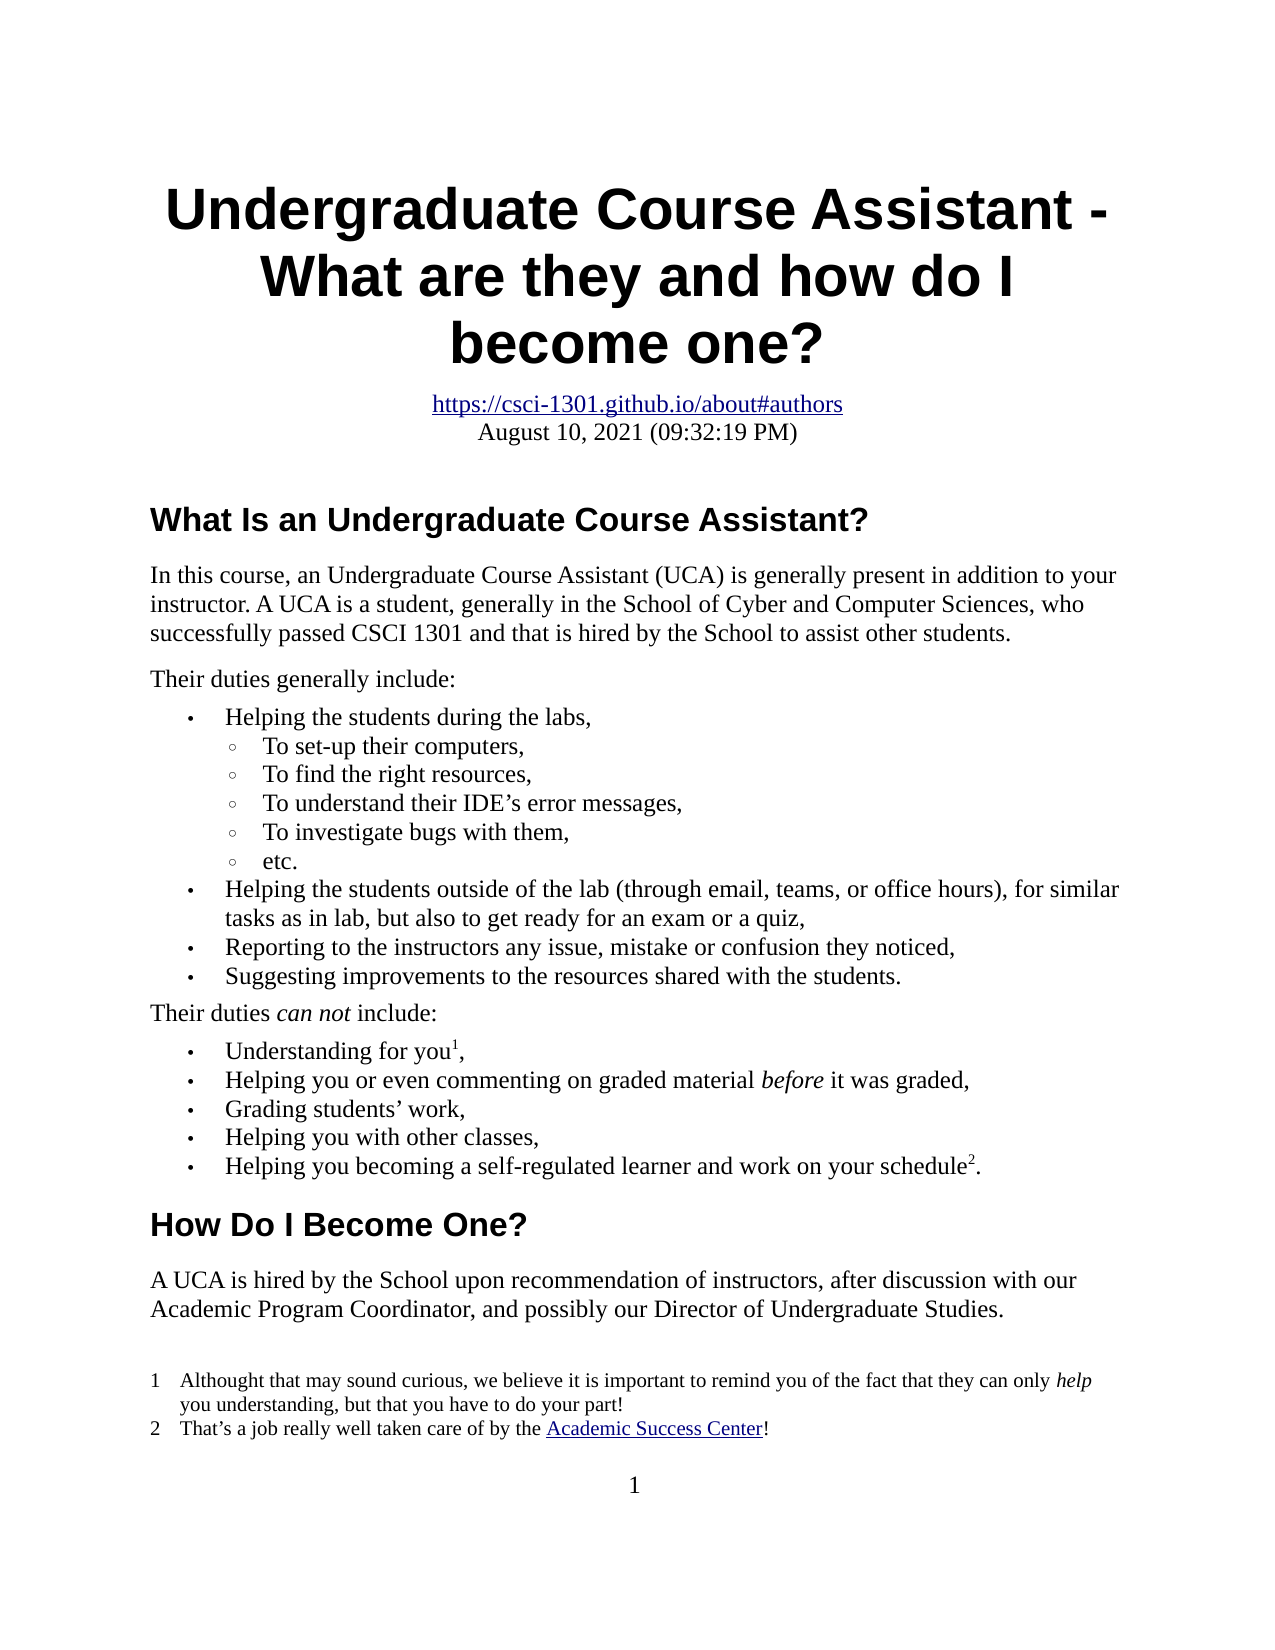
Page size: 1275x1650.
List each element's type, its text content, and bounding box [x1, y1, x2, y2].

subtitle How Do I Become One? [150, 1205, 1125, 1243]
list Helping you or even commenting on graded material before it was graded, [187, 1065, 1125, 1094]
text Their duties can not include: [150, 998, 1125, 1027]
list To understand their IDE’s error messages, [225, 788, 1125, 817]
list Suggesting improvements to the resources shared with the students. [187, 961, 1125, 989]
list Understanding for you, [187, 1036, 1125, 1065]
list To set-up their computers, [225, 731, 1125, 759]
list Helping the students during the labs, [187, 702, 1125, 731]
title Undergraduate Course Assistant - What are they and how do I become one? [150, 175, 1125, 376]
list To investigate bugs with them, [225, 817, 1125, 846]
text A UCA is hired by the School upon recommendation of instructors, after discussion with our Academic Program Coordinator, and possibly our Director of Undergraduate Studies. [150, 1265, 1125, 1322]
subtitle What Is an Undergraduate Course Assistant? [150, 500, 1125, 539]
list Reporting to the instructors any issue, mistake or confusion they noticed, [187, 932, 1125, 961]
list That’s a job really well taken care of by the Academic Success Center! [150, 1416, 1125, 1440]
text https://csci-1301.github.io/about#authors [150, 389, 1125, 417]
list Helping the students outside of the lab (through email, teams, or office hours), for similar tasks as in lab, but also to get ready for an exam or a quiz, [187, 874, 1125, 932]
list etc. [225, 846, 1125, 874]
list Helping you becoming a self-regulated learner and work on your schedule. [187, 1151, 1125, 1180]
text Their duties generally include: [150, 664, 1125, 693]
list To find the right resources, [225, 759, 1125, 788]
list Helping you with other classes, [187, 1122, 1125, 1151]
text August 10, 2021 (09:32:19 PM) [150, 417, 1125, 446]
list Althought that may sound curious, we believe it is important to remind you of the fact that they can only help you understanding, but that you have to do your part! [150, 1368, 1125, 1416]
text In this course, an Undergraduate Course Assistant (UCA) is generally present in addition to your instructor. A UCA is a student, generally in the School of Cyber and Computer Sciences, who successfully passed CSCI 1301 and that is hired by the School to assist other students. [150, 560, 1125, 646]
list Grading students’ work, [187, 1094, 1125, 1122]
